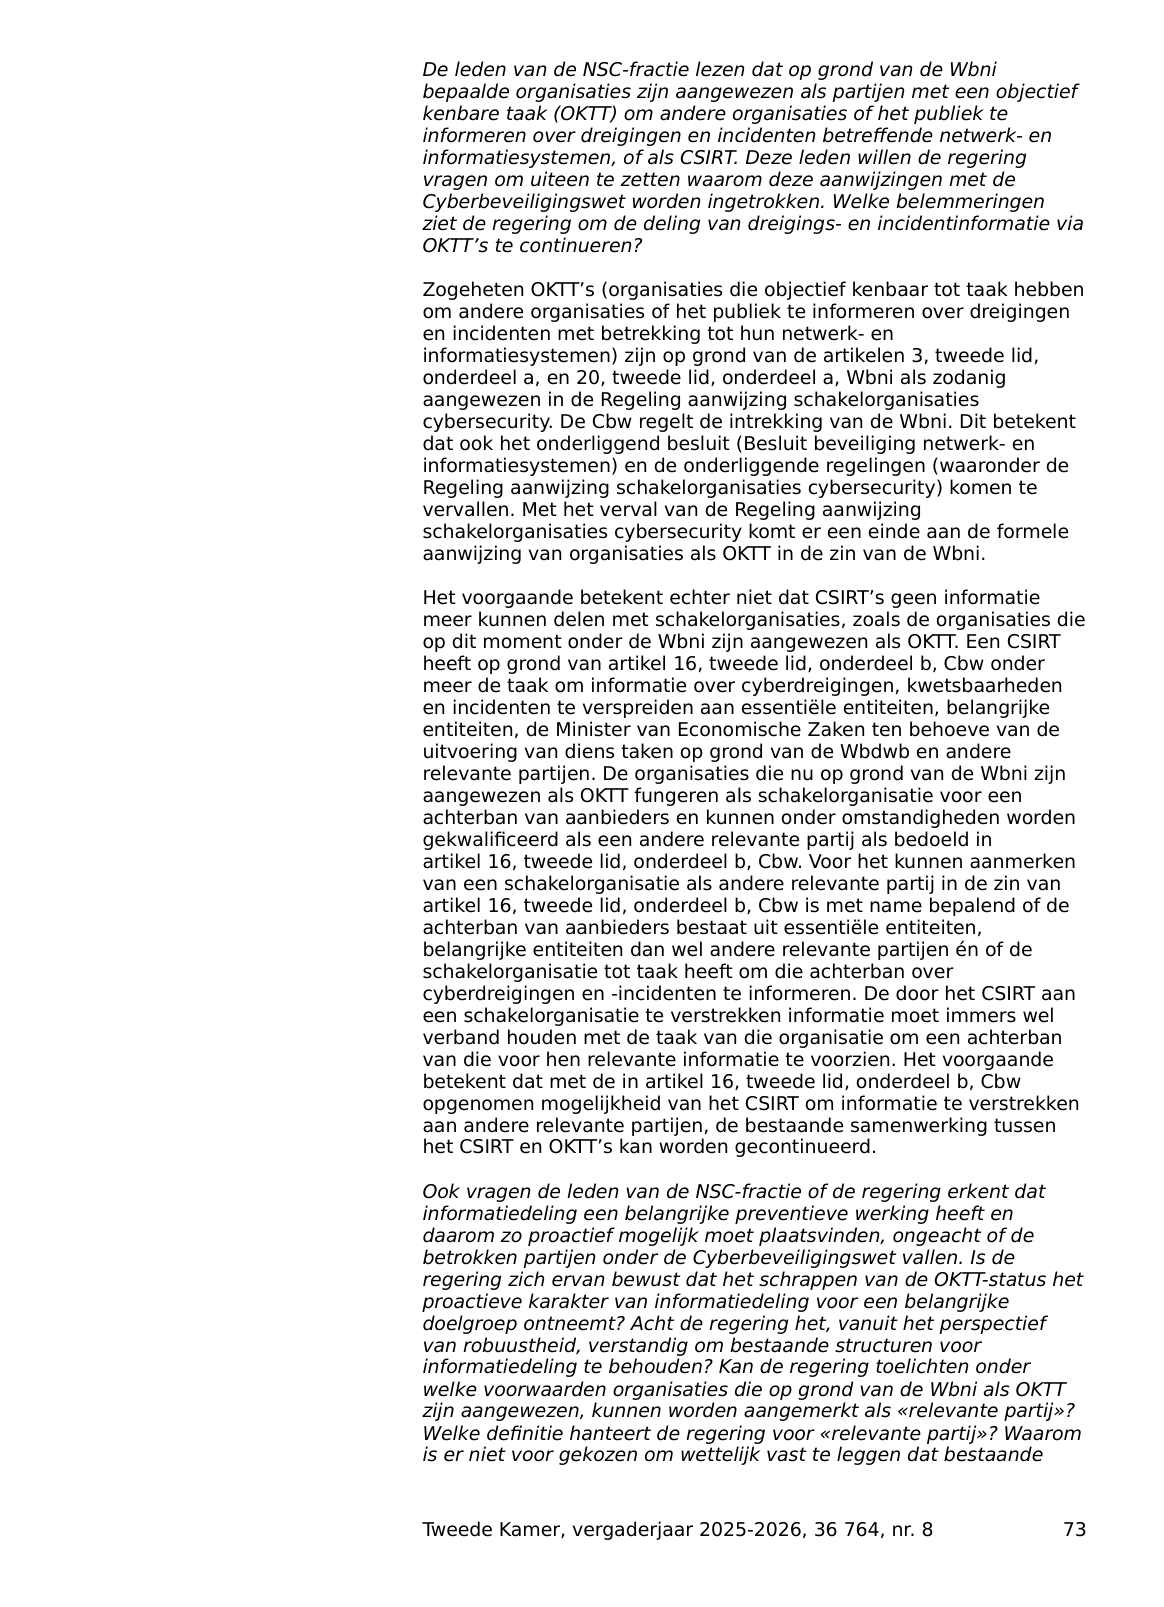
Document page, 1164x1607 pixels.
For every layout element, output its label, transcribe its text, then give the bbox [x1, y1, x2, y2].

text Zogeheten OKTT’s (organisaties die objectief kenbaar tot taak hebben om andere organisaties of het publiek te informeren over dreigingen en incidenten met betrekking tot hun netwerk- en informatiesystemen) zijn op grond van de artikelen 3, tweede lid, onderdeel a, en 20, tweede lid, onderdeel a, Wbni als zodanig aangewezen in de Regeling aanwijzing schakelorganisaties cybersecurity. De Cbw regelt de intrekking van de Wbni. Dit betekent dat ook het onderliggend besluit (Besluit beveiliging netwerk- en informatiesystemen) en de onderliggende regelingen (waaronder de Regeling aanwijzing schakelorganisaties cybersecurity) komen te vervallen. Met het verval van de Regeling aanwijzing schakelorganisaties cybersecurity komt er een einde aan de formele aanwijzing van organisaties als OKTT in de zin van de Wbni. [422, 279, 1087, 565]
text De leden van de NSC-fractie lezen dat op grond van de Wbni bepaalde organisaties zijn aangewezen als partijen met een objectief kenbare taak (OKTT) om andere organisaties of het publiek te informeren over dreigingen en incidenten betreffende netwerk- en informatiesystemen, of als CSIRT. Deze leden willen de regering vragen om uiteen te zetten waarom deze aanwijzingen met de Cyberbeveiligingswet worden ingetrokken. Welke belemmeringen ziet de regering om de deling van dreigings- en incidentinformatie via OKTT’s te continueren? [422, 59, 1087, 257]
text Het voorgaande betekent echter niet dat CSIRT’s geen informatie meer kunnen delen met schakelorganisaties, zoals de organisaties die op dit moment onder de Wbni zijn aangewezen als OKTT. Een CSIRT heeft op grond van artikel 16, tweede lid, onderdeel b, Cbw onder meer de taak om informatie over cyberdreigingen, kwetsbaarheden en incidenten te verspreiden aan essentiële entiteiten, belangrijke entiteiten, de Minister van Economische Zaken ten behoeve van de uitvoering van diens taken op grond van de Wbdwb en andere relevante partijen. De organisaties die nu op grond van de Wbni zijn aangewezen als OKTT fungeren als schakelorganisatie voor een achterban van aanbieders en kunnen onder omstandigheden worden gekwalificeerd als een andere relevante partij als bedoeld in artikel 16, tweede lid, onderdeel b, Cbw. Voor het kunnen aanmerken van een schakelorganisatie als andere relevante partij in de zin van artikel 16, tweede lid, onderdeel b, Cbw is met name bepalend of de achterban van aanbieders bestaat uit essentiële entiteiten, belangrijke entiteiten dan wel andere relevante partijen én of de schakelorganisatie tot taak heeft om die achterban over cyberdreigingen en -incidenten te informeren. De door het CSIRT aan een schakelorganisatie te verstrekken informatie moet immers wel verband houden met de taak van die organisatie om een achterban van die voor hen relevante informatie te voorzien. Het voorgaande betekent dat met de in artikel 16, tweede lid, onderdeel b, Cbw opgenomen mogelijkheid van het CSIRT om informatie te verstrekken aan andere relevante partijen, de bestaande samenwerking tussen het CSIRT en OKTT’s kan worden gecontinueerd. [422, 587, 1087, 1158]
text Ook vragen de leden van de NSC-fractie of de regering erkent dat informatiedeling een belangrijke preventieve werking heeft en daarom zo proactief mogelijk moet plaatsvinden, ongeacht of de betrokken partijen onder de Cyberbeveiligingswet vallen. Is de regering zich ervan bewust dat het schrappen van de OKTT-status het proactieve karakter van informatiedeling voor een belangrijke doelgroep ontneemt? Acht de regering het, vanuit het perspectief van robuustheid, verstandig om bestaande structuren voor informatiedeling te behouden? Kan de regering toelichten onder welke voorwaarden organisaties die op grond van de Wbni als OKTT zijn aangewezen, kunnen worden aangemerkt als «relevante partij»? Welke definitie hanteert de regering voor «relevante partij»? Waarom is er niet voor gekozen om wettelijk vast te leggen dat bestaande [422, 1181, 1087, 1466]
